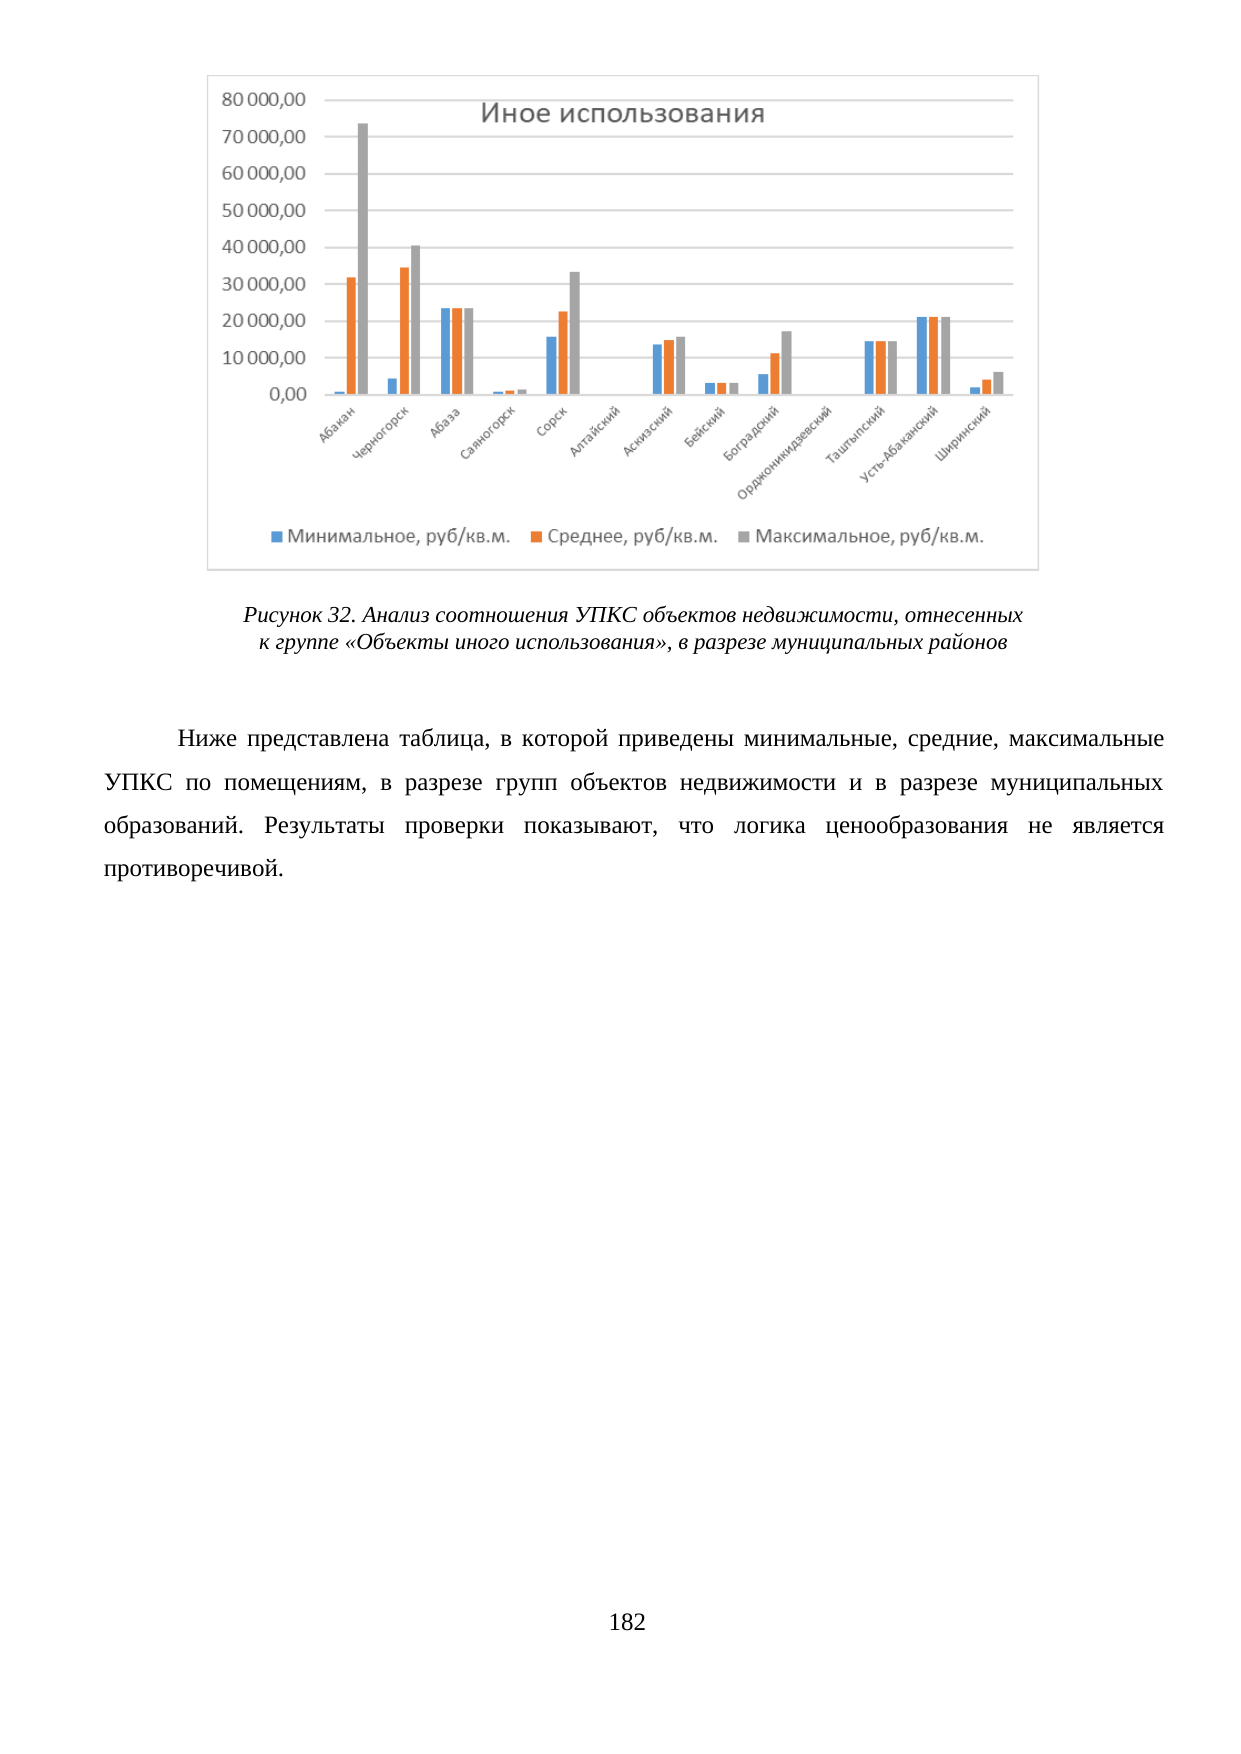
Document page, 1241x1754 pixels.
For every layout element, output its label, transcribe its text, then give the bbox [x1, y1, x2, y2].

text Ниже представлена таблица, в которой приведены минимальные, средние, максимальные УПКС по помещениям, в разрезе групп объектов недвижимости и в разрезе муниципальных образований. Результаты проверки показывают, что логика ценообразования не является противоречивой. [103, 723, 1165, 882]
text Рисунок 32. Анализ соотношения УПКС объектов недвижимости, отнесенных к группе «Объекты иного использования», в разрезе муниципальных районов [103, 601, 1165, 654]
